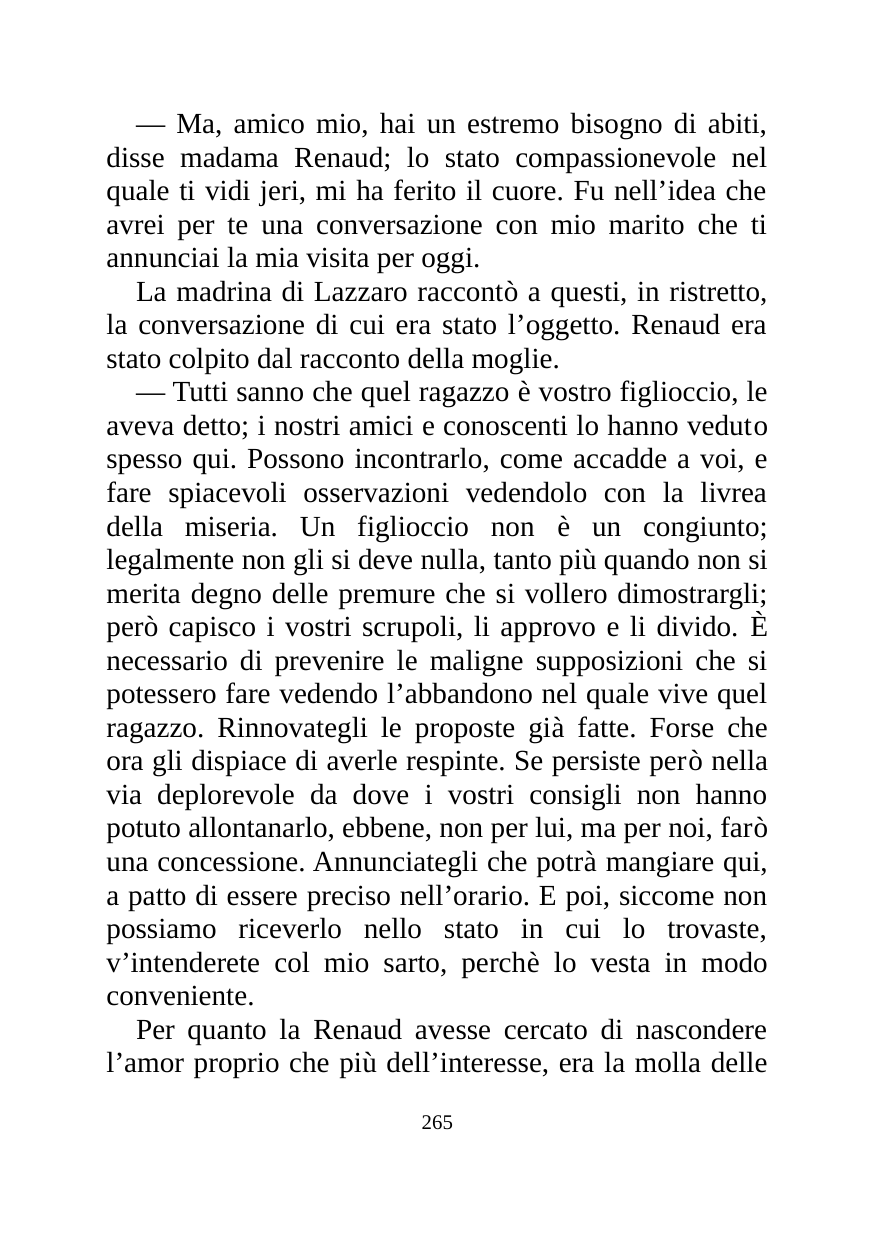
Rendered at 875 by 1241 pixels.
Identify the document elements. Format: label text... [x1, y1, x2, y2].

text La madrina di Lazzaro raccontò a questi, in ristretto, la conversazione di cui era stato l’oggetto. Renaud era stato colpito dal racconto della moglie. [106, 274, 768, 374]
text Per quanto la Renaud avesse cercato di nascondere l’amor proprio che più dell’interesse, era la molla delle [106, 1012, 768, 1079]
text — Ma, amico mio, hai un estremo bisogno di abiti, disse madama Renaud; lo stato compassionevole nel quale ti vidi jeri, mi ha ferito il cuore. Fu nell’idea che avrei per te una conversazione con mio marito che ti annunciai la mia visita per oggi. [106, 106, 768, 274]
text — Tutti sanno che quel ragazzo è vostro figlioccio, le aveva detto; i nostri amici e conoscenti lo hanno veduto spesso qui. Possono incontrarlo, come accadde a voi, e fare spiacevoli osservazioni vedendolo con la livrea della miseria. Un figlioccio non è un congiunto; legalmente non gli si deve nulla, tanto più quando non si merita degno delle premure che si vollero dimostrargli; però capisco i vostri scrupoli, li approvo e li divido. È necessario di prevenire le maligne supposizioni che si potessero fare vedendo l’abbandono nel quale vive quel ragazzo. Rinnovategli le proposte già fatte. Forse che ora gli dispiace di averle respinte. Se persiste però nella via deplorevole da dove i vostri consigli non hanno potuto allontanarlo, ebbene, non per lui, ma per noi, farò una concessione. Annunciategli che potrà mangiare qui, a patto di essere preciso nell’orario. E poi, siccome non possiamo riceverlo nello stato in cui lo trovaste, v’intenderete col mio sarto, perchè lo vesta in modo conveniente. [106, 374, 768, 1012]
